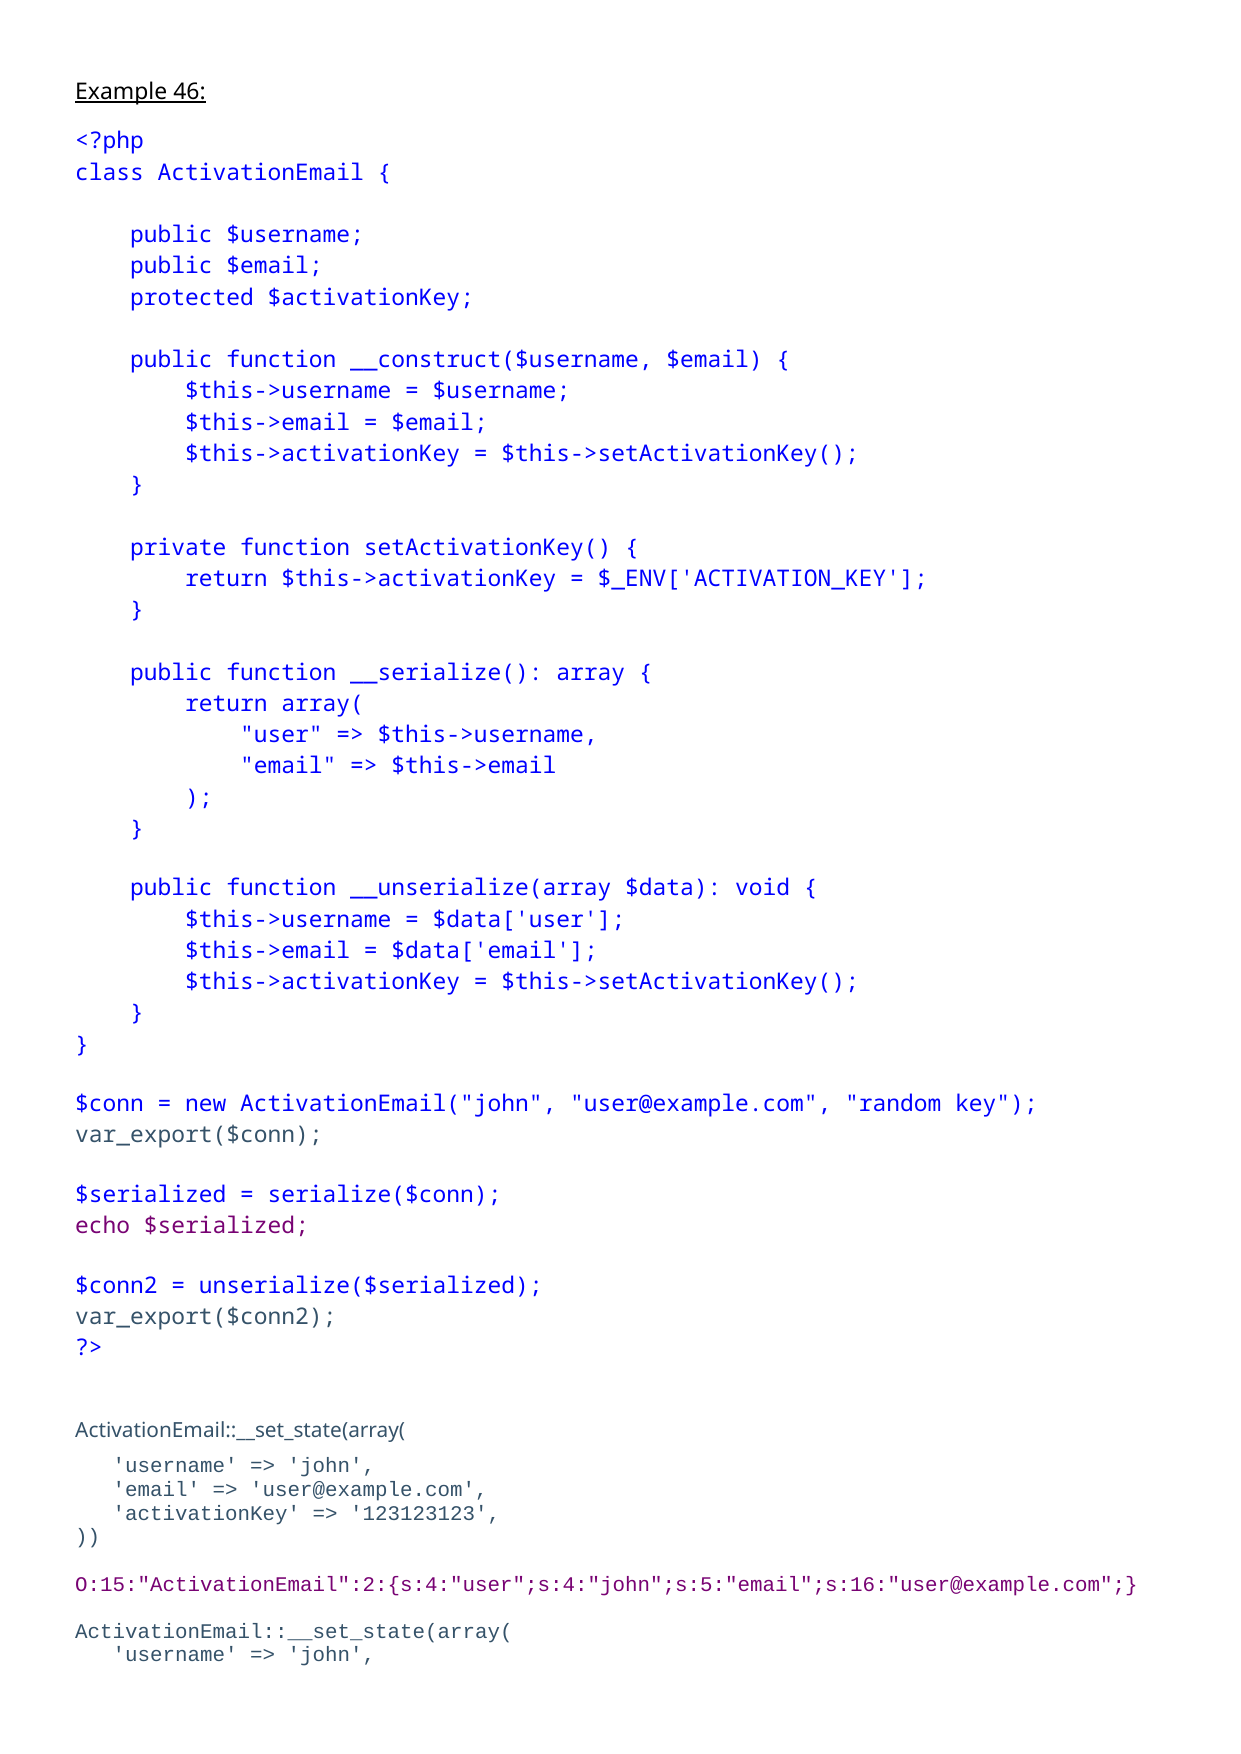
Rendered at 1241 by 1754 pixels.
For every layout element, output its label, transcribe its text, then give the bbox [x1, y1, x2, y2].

text return $this->activationKey = $_ENV['ACTIVATION_KEY']; [75, 562, 1166, 593]
text $this->username = $data['user']; [75, 903, 1166, 934]
text $this->username = $username; [75, 374, 1166, 406]
text } [75, 468, 1166, 499]
text public function __serialize(): array { [75, 656, 1166, 687]
text 'username' => 'john', [75, 1455, 1166, 1479]
text $serialized = serialize($conn); [75, 1178, 1166, 1209]
text return array( [75, 687, 1166, 718]
text public function __construct($username, $email) { [75, 343, 1166, 374]
text public $username; [75, 218, 1166, 249]
text } [75, 593, 1166, 624]
text var_export($conn2); [75, 1300, 1166, 1331]
text 'email' => 'user@example.com', [75, 1479, 1166, 1503]
text $conn2 = unserialize($serialized); [75, 1269, 1166, 1300]
text Example 46: [75, 75, 1166, 106]
text 'username' => 'john', [75, 1644, 1166, 1668]
text ); [75, 781, 1166, 812]
text "user" => $this->username, [75, 718, 1166, 749]
text "email" => $this->email [75, 749, 1166, 781]
text $conn = new ActivationEmail("john", "user@example.com", "random key"); [75, 1087, 1166, 1118]
text ActivationEmail::__set_state(array( [75, 1415, 1166, 1443]
text private function setActivationKey() { [75, 531, 1166, 562]
text protected $activationKey; [75, 281, 1166, 312]
text } [75, 996, 1166, 1028]
text $this->email = $email; [75, 406, 1166, 437]
text var_export($conn); [75, 1118, 1166, 1150]
text <?php [75, 124, 1166, 156]
text ActivationEmail::__set_state(array( [75, 1621, 1166, 1644]
text echo $serialized; [75, 1209, 1166, 1241]
text } [75, 812, 1166, 843]
text class ActivationEmail { [75, 156, 1166, 187]
text $this->activationKey = $this->setActivationKey(); [75, 965, 1166, 996]
text } [75, 1028, 1166, 1059]
text O:15:"ActivationEmail":2:{s:4:"user";s:4:"john";s:5:"email";s:16:"user@example.com";} [75, 1573, 1166, 1597]
text public function __unserialize(array $data): void { [75, 871, 1166, 903]
text 'activationKey' => '123123123', [75, 1503, 1166, 1526]
text ?> [75, 1331, 1166, 1363]
text )) [75, 1526, 1166, 1550]
text $this->activationKey = $this->setActivationKey(); [75, 437, 1166, 468]
text $this->email = $data['email']; [75, 934, 1166, 965]
text public $email; [75, 249, 1166, 281]
